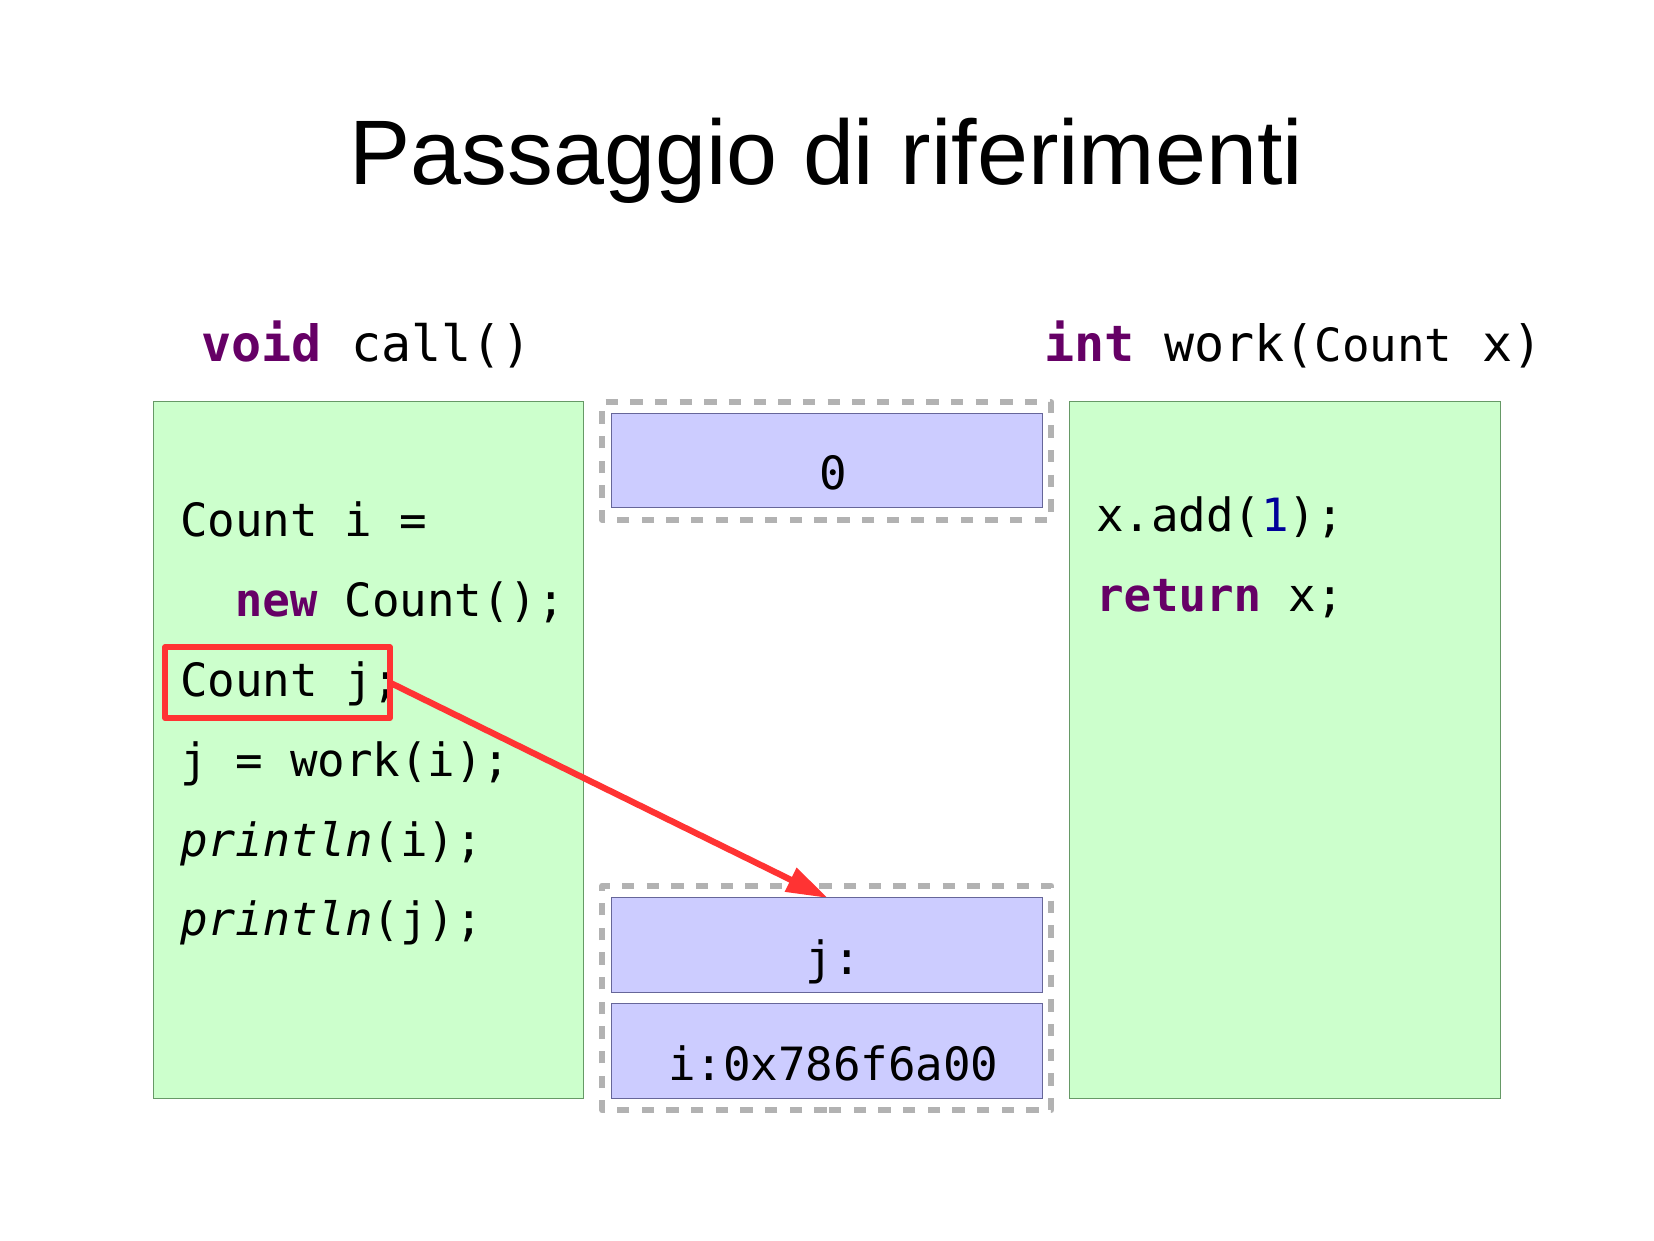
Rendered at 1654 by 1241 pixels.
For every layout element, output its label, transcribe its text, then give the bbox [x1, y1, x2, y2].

text_box Count i = new Count(); Count j; j = work(i); println(i); println(j); [168, 650, 387, 715]
text_box 0 [611, 413, 1043, 508]
title Passaggio di riferimenti [82, 49, 1571, 257]
text_box int work(Count x) [992, 307, 1595, 381]
text_box x.add(1); return x; [1069, 401, 1501, 1099]
text_box j: [611, 897, 1043, 993]
text_box i:0x786f6a00 [611, 1003, 1043, 1099]
text_box void call() [153, 307, 579, 385]
text_box Count i = new Count(); Count j; j = work(i); println(i); println(j); [153, 401, 584, 1099]
